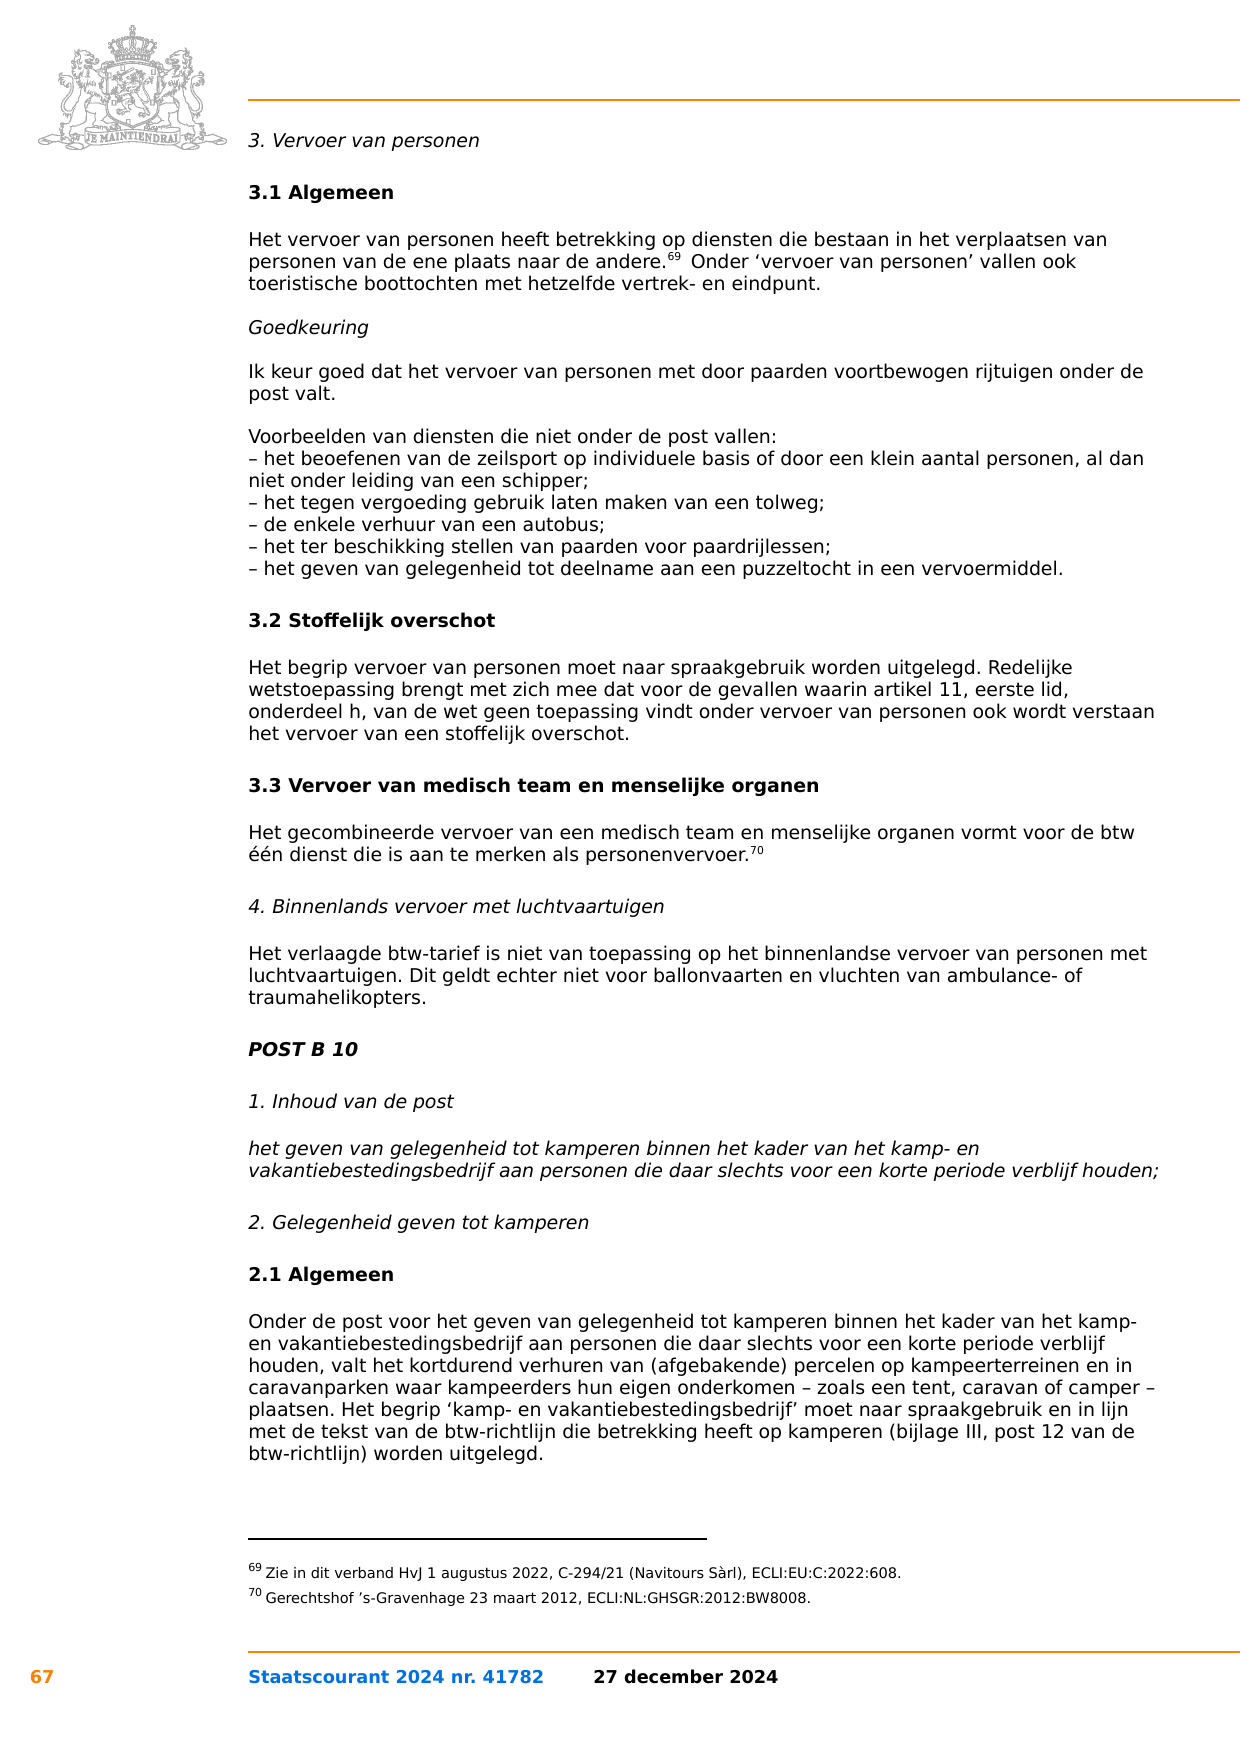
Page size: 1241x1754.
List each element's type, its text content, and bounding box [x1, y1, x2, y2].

text – het geven van gelegenheid tot deelname aan een puzzeltocht in een vervoermiddel. [248, 558, 1163, 580]
text – het beoefenen van de zeilsport op individuele basis of door een klein aantal personen, al dan niet onder leiding van een schipper; [248, 448, 1163, 492]
text Het vervoer van personen heeft betrekking op diensten die bestaan in het verplaatsen van personen van de ene plaats naar de andere. Onder ‘vervoer van personen’ vallen ook toeristische boottochten met hetzelfde vertrek- en eindpunt. [248, 229, 1163, 295]
text Het gecombineerde vervoer van een medisch team en menselijke organen vormt voor de btw één dienst die is aan te merken als personenvervoer. [248, 822, 1163, 866]
text Onder de post voor het geven van gelegenheid tot kamperen binnen het kader van het kamp- en vakantiebestedingsbedrijf aan personen die daar slechts voor een korte periode verblijf houden, valt het kortdurend verhuren van (afgebakende) percelen op kampeerterreinen en in caravanparken waar kampeerders hun eigen onderkomen – zoals een tent, caravan of camper – plaatsen. Het begrip ‘kamp- en vakantiebestedingsbedrijf’ moet naar spraakgebruik en in lijn met de tekst van de btw-richtlijn die betrekking heeft op kamperen (bijlage III, post 12 van de btw-richtlijn) worden uitgelegd. [248, 1311, 1163, 1465]
subtitle 1. Inhoud van de post [248, 1091, 1163, 1113]
text – het ter beschikking stellen van paarden voor paardrijlessen; [248, 536, 1163, 558]
text Zie in dit verband HvJ 1 augustus 2022, C-294/21 (Navitours Sàrl), ECLI:EU:C:2022:608. [248, 1561, 1163, 1583]
text Ik keur goed dat het vervoer van personen met door paarden voortbewogen rijtuigen onder de post valt. [248, 361, 1163, 404]
subtitle 2. Gelegenheid geven tot kamperen [248, 1212, 1163, 1234]
text Het begrip vervoer van personen moet naar spraakgebruik worden uitgelegd. Redelijke wetstoepassing brengt met zich mee dat voor de gevallen waarin artikel 11, eerste lid, onderdeel h, van de wet geen toepassing vindt onder vervoer van personen ook wordt verstaan het vervoer van een stoffelijk overschot. [248, 657, 1163, 745]
text Gerechtshof ’s-Gravenhage 23 maart 2012, ECLI:NL:GHSGR:2012:BW8008. [248, 1586, 1163, 1608]
text – de enkele verhuur van een autobus; [248, 514, 1163, 536]
subtitle POST B 10 [248, 1039, 1163, 1061]
text – het tegen vergoeding gebruik laten maken van een tolweg; [248, 492, 1163, 514]
subtitle Goedkeuring [248, 317, 1163, 339]
subtitle 4. Binnenlands vervoer met luchtvaartuigen [248, 896, 1163, 918]
subtitle 3.3 Vervoer van medisch team en menselijke organen [248, 775, 1163, 797]
subtitle 3.2 Stoffelijk overschot [248, 610, 1163, 632]
picture [38, 25, 227, 150]
subtitle 3. Vervoer van personen [248, 130, 1163, 152]
text het geven van gelegenheid tot kamperen binnen het kader van het kamp- en vakantiebestedingsbedrijf aan personen die daar slechts voor een korte periode verblijf houden; [248, 1138, 1163, 1182]
subtitle 2.1 Algemeen [248, 1264, 1163, 1286]
text Het verlaagde btw-tarief is niet van toepassing op het binnenlandse vervoer van personen met luchtvaartuigen. Dit geldt echter niet voor ballonvaarten en vluchten van ambulance- of traumahelikopters. [248, 943, 1163, 1009]
text Voorbeelden van diensten die niet onder de post vallen: [248, 426, 1163, 448]
subtitle 3.1 Algemeen [248, 182, 1163, 204]
